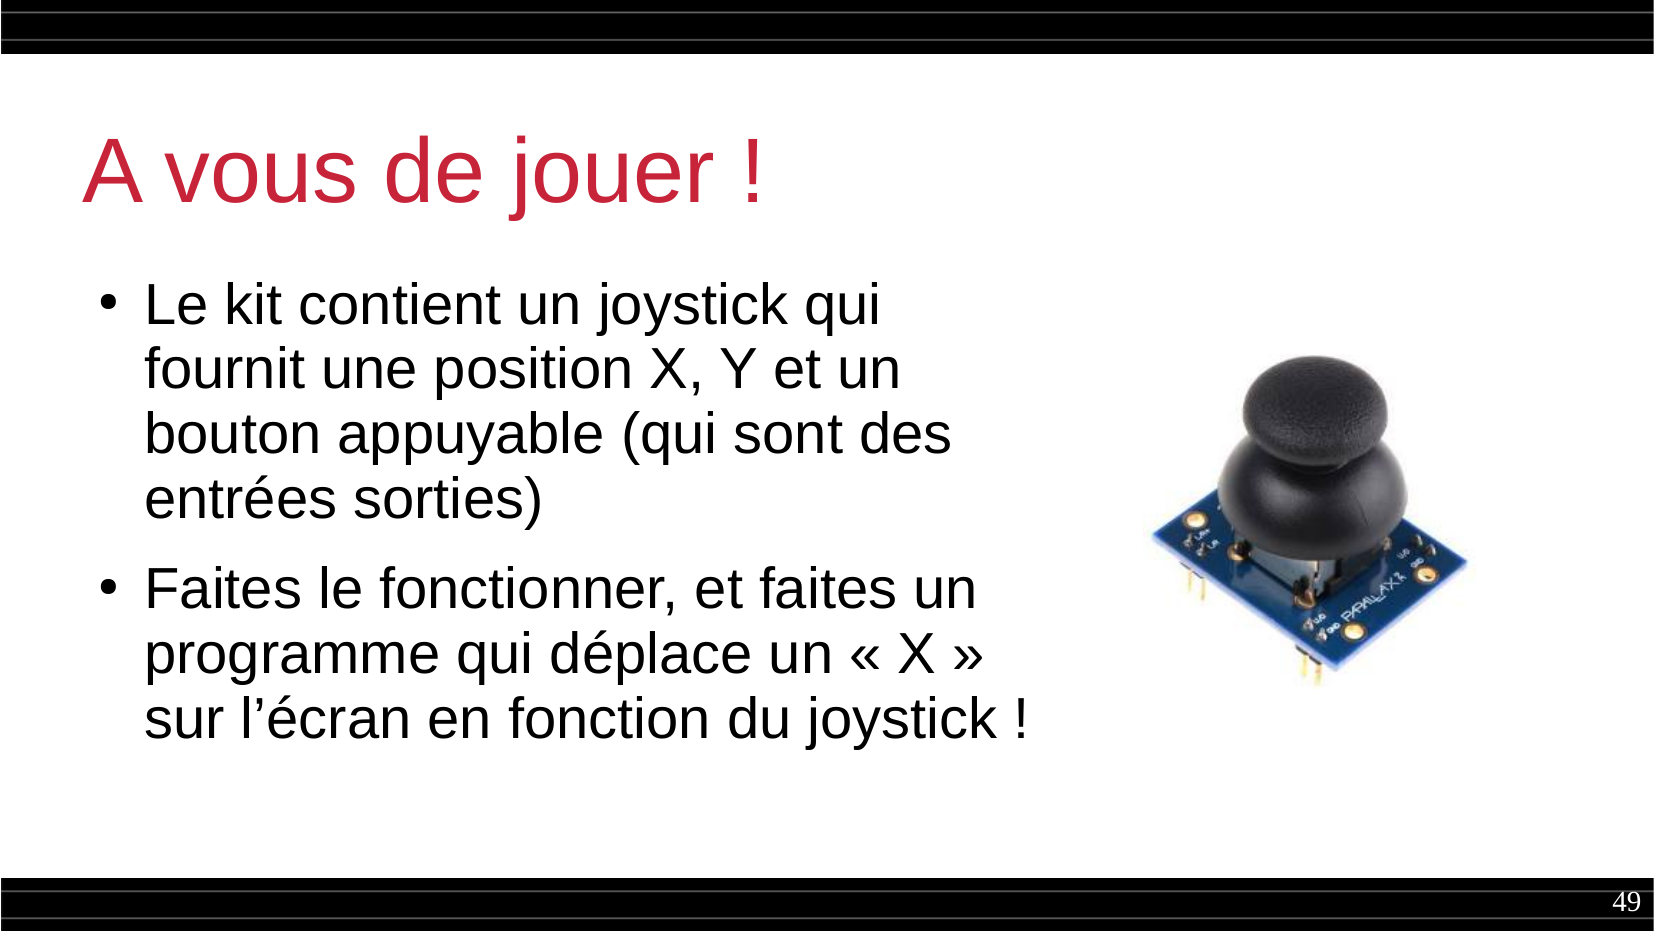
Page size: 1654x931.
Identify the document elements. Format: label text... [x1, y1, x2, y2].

picture [1, 878, 1654, 931]
title A vous de jouer ! [82, 92, 1571, 249]
list Le kit contient un joystick qui fournit une position X, Y et un bouton appuyable (qui sont des entrées sorties) Faites le fonctionner, et faites un programme qui déplace un « X » sur l’écran en fonction du joystick ! [82, 271, 1040, 804]
picture [1, 0, 1654, 54]
picture [1143, 354, 1477, 689]
